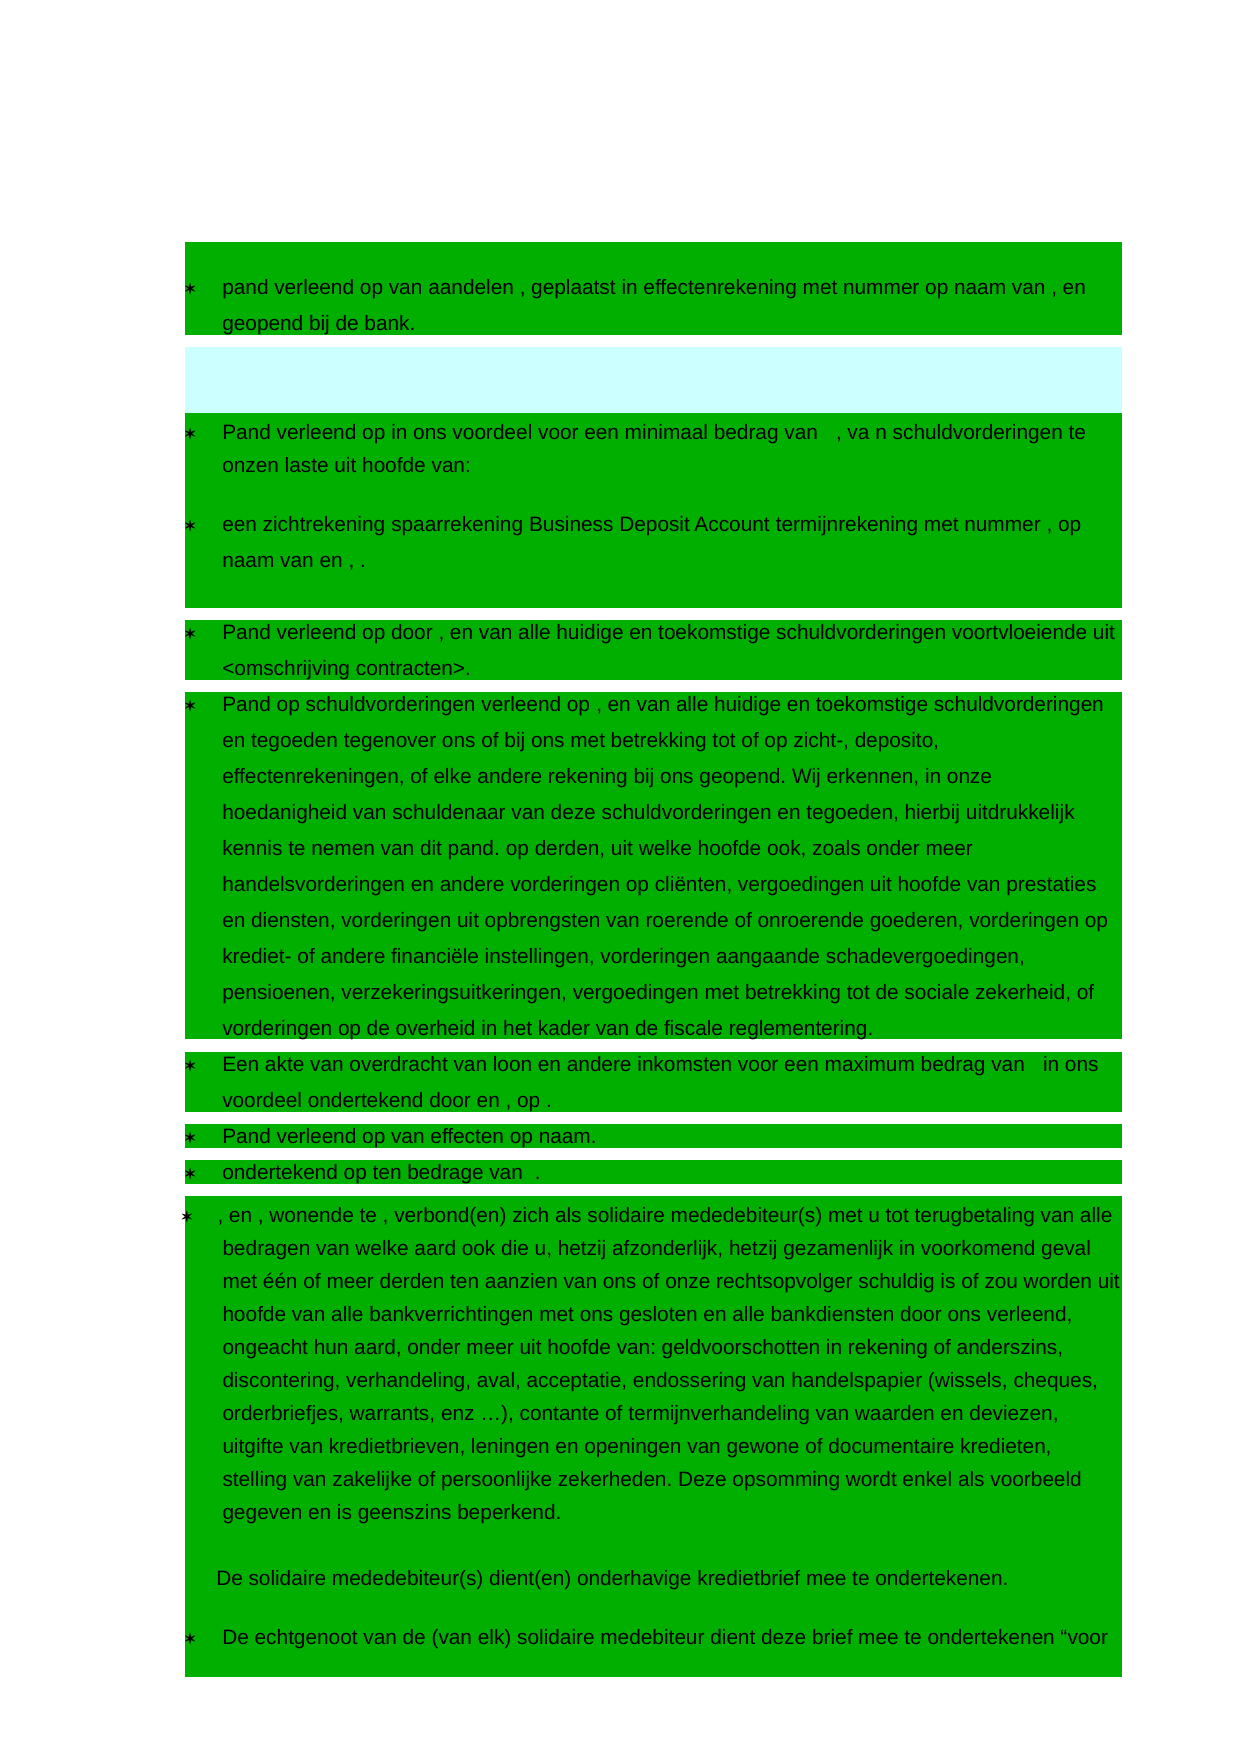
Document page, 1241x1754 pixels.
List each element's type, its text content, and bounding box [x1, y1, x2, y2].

list pand verleend op van <>aandelen <>, geplaatst in effectenrekening met nummer op naam van , en geopend bij de bank. [185, 275, 1122, 335]
text De solidaire mededebiteur(s) dient(en) onderhavige kredietbrief mee te ondertekenen. [216, 1559, 1122, 1592]
list Pand verleend op door , en van alle huidige en toekomstige schuldvorderingen voortvloeiende uit <omschrijving contracten>. [185, 620, 1122, 680]
list Pand op schuldvorderingen verleend op , en van alle huidige en toekomstige schuldvorderingen en tegoeden tegenover ons of bij ons met betrekking tot of op zicht-, deposito, effectenrekeningen, of elke andere rekening bij ons geopend. Wij erkennen, in onze hoedanigheid van schuldenaar van deze schuldvorderingen en tegoeden, hierbij uitdrukkelijk kennis te nemen van dit pand. op derden, uit welke hoofde ook, zoals onder meer handelsvorderingen en andere vorderingen op cliënten, vergoedingen uit hoofde van prestaties en diensten, vorderingen uit opbrengsten van roerende of onroerende goederen, vorderingen op krediet- of andere financiële instellingen, vorderingen aangaande schadevergoedingen, pensioenen, verzekeringsuitkeringen, vergoedingen met betrekking tot de sociale zekerheid, of vorderingen op de overheid in het kader van de fiscale reglementering. [185, 692, 1122, 1039]
list Pand verleend op van effecten op naam. [185, 1123, 1122, 1148]
list een zichtrekening spaarrekening Business Deposit Account termijnrekening met nummer , op naam van en , . [185, 512, 1122, 608]
list Een akte van overdracht van loon en andere inkomsten voor een maximum bedrag van in ons voordeel ondertekend door en , op . [185, 1052, 1122, 1112]
list De echtgenoot van de (van elk) solidaire medebiteur dient deze brief mee te ondertekenen “voor [185, 1625, 1122, 1649]
list , en , wonende te , verbond(en) zich als solidaire mededebiteur(s) met u tot terugbetaling van alle bedragen van welke aard ook die u, hetzij afzonderlijk, hetzij gezamenlijk in voorkomend geval met één of meer derden ten aanzien van ons of onze rechtsopvolger schuldig is of zou worden uit hoofde van alle bankverrichtingen met ons gesloten en alle bankdiensten door ons verleend, ongeacht hun aard, onder meer uit hoofde van: geldvoorschotten in rekening of anderszins, discontering, verhandeling, aval, acceptatie, endossering van handelspapier (wissels, cheques, orderbriefjes, warrants, enz …), contante of termijnverhandeling van waarden en deviezen, uitgifte van kredietbrieven, leningen en openingen van gewone of documentaire kredieten, stelling van zakelijke of persoonlijke zekerheden. Deze opsomming wordt enkel als voorbeeld gegeven en is geenszins beperkend. [182, 1196, 1122, 1526]
list Pand verleend op in ons voordeel voor een minimaal bedrag van , va n schuldvorderingen te onzen laste uit hoofde van: [185, 413, 1122, 512]
list ondertekend op ten bedrage van . [185, 1159, 1122, 1184]
